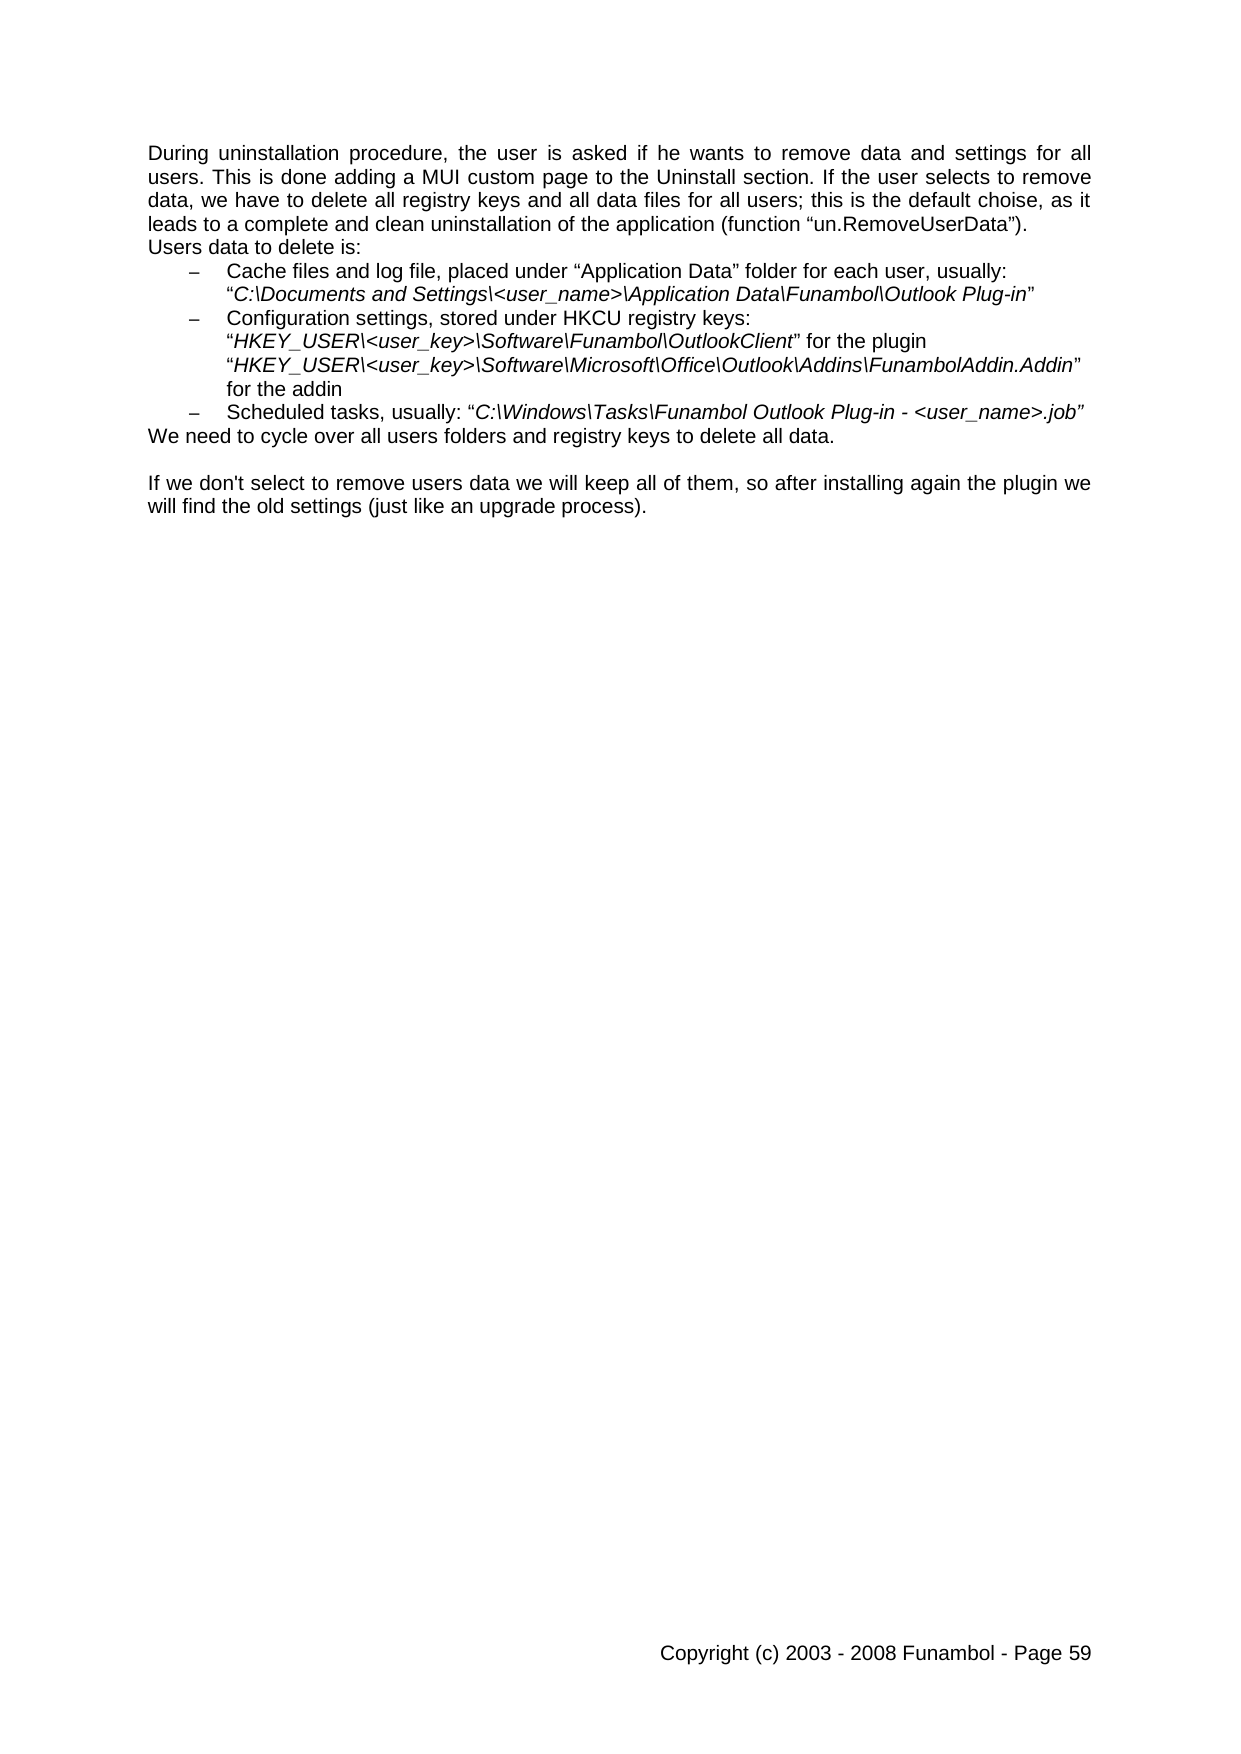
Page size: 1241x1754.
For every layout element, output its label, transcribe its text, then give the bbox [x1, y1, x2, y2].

text If we don't select to remove users data we will keep all of them, so after installing again the plugin we will find the old settings (just like an upgrade process). [148, 471, 1093, 518]
list Scheduled tasks, usually: “C:\Windows\Tasks\Funambol Outlook Plug-in - <user_name>.job” [189, 401, 1093, 424]
list Configuration settings, stored under HKCU registry keys: “HKEY_USER\<user_key>\Software\Funambol\OutlookClient” for the plugin “HKEY_USER\<user_key>\Software\Microsoft\Office\Outlook\Addins\FunambolAddin.Addin” for the addin [189, 306, 1093, 401]
list Cache files and log file, placed under “Application Data” folder for each user, usually: “C:\Documents and Settings\<user_name>\Application Data\Funambol\Outlook Plug-in” [189, 259, 1093, 306]
text During uninstallation procedure, the user is asked if he wants to remove data and settings for all users. This is done adding a MUI custom page to the Uninstall section. If the user selects to remove data, we have to delete all registry keys and all data files for all users; this is the default choise, as it leads to a complete and clean uninstallation of the application (function “un.RemoveUserData”). [148, 142, 1093, 236]
text Users data to delete is: [148, 236, 1093, 259]
text We need to cycle over all users folders and registry keys to delete all data. [148, 424, 1093, 448]
